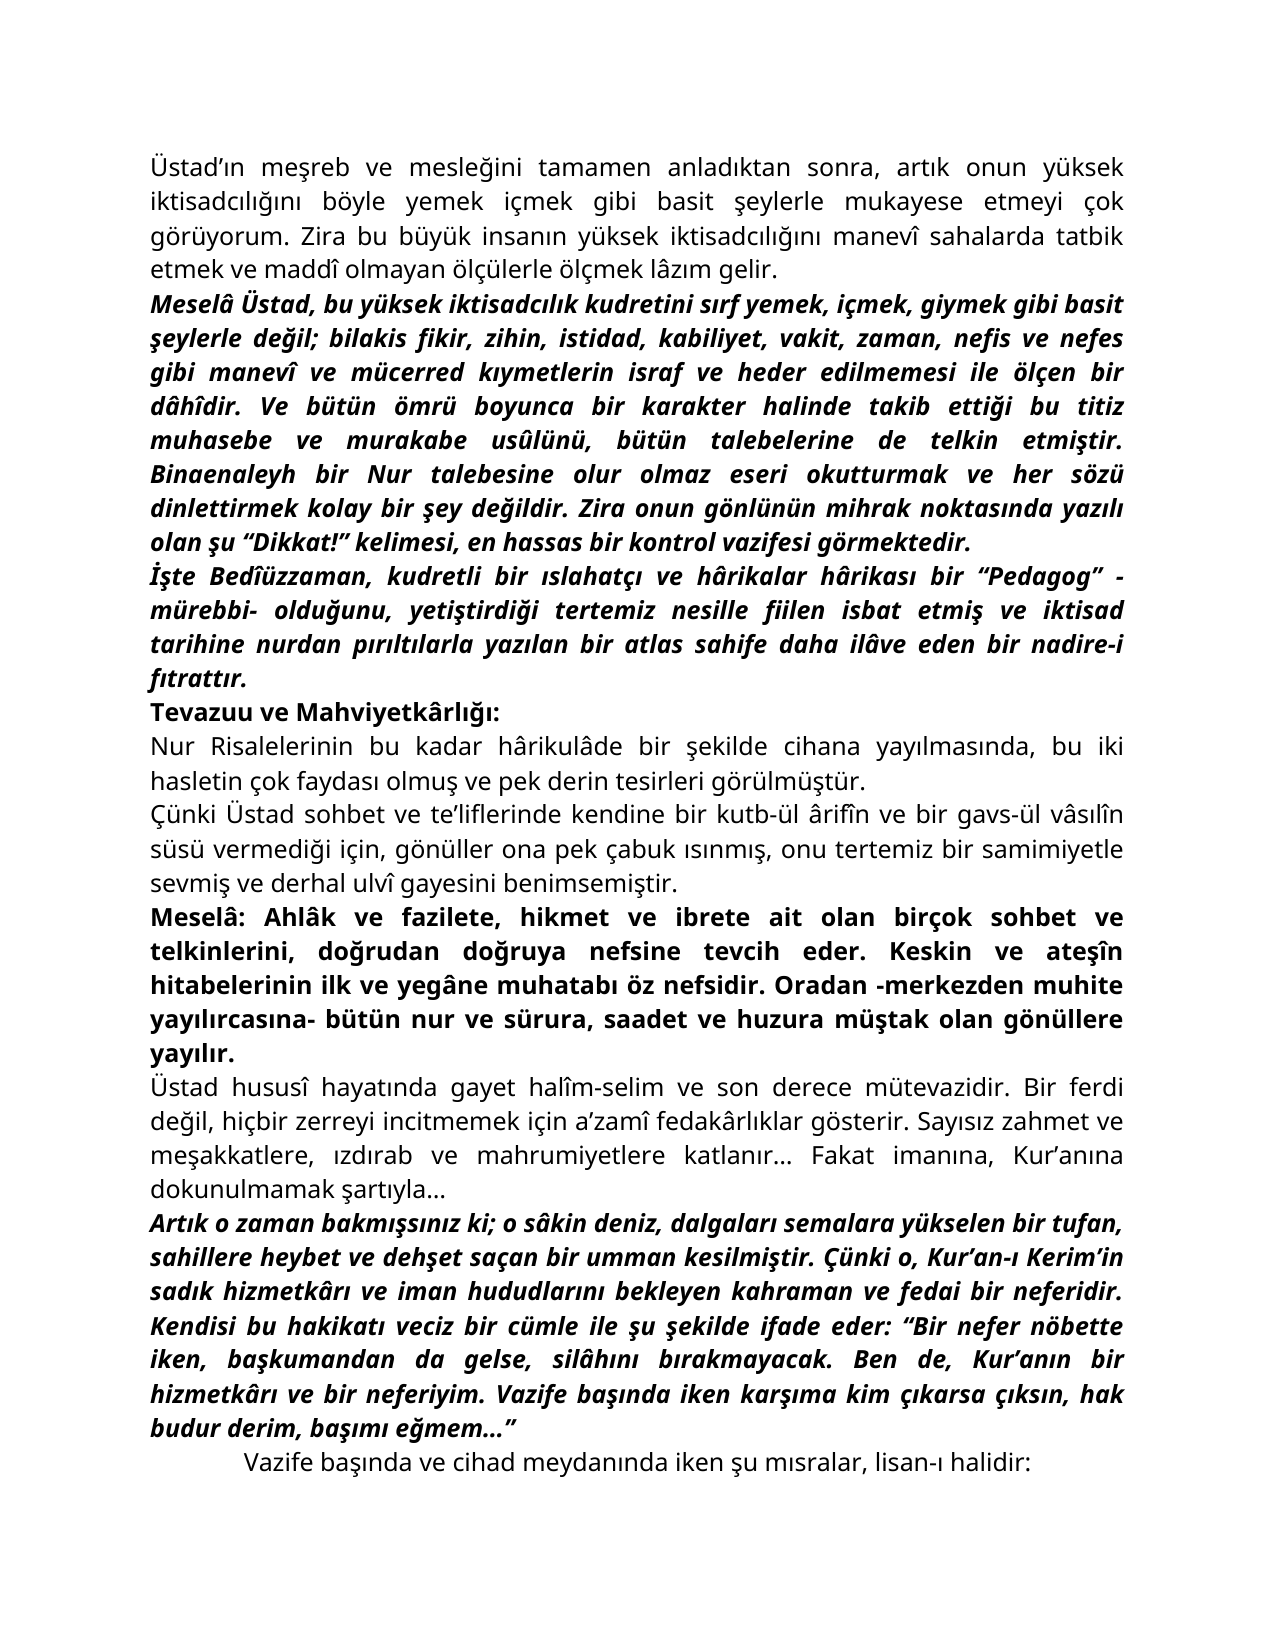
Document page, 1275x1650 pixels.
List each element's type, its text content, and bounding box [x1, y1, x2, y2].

text Nur Risalelerinin bu kadar hârikulâde bir şekilde cihana yayılmasında, bu iki hasletin çok faydası olmuş ve pek derin tesirleri görülmüştür. [150, 729, 1125, 797]
text Vazife başında ve cihad meydanında iken şu mısralar, lisan-ı halidir: [150, 1444, 1125, 1478]
text Meselâ Üstad, bu yüksek iktisadcılık kudretini sırf yemek, içmek, giymek gibi basit şeylerle değil; bilakis fikir, zihin, istidad, kabiliyet, vakit, zaman, nefis ve nefes gibi manevî ve mücerred kıymetlerin israf ve heder edilmemesi ile ölçen bir dâhîdir. Ve bütün ömrü boyunca bir karakter halinde takib ettiği bu titiz muhasebe ve murakabe usûlünü, bütün talebelerine de telkin etmiştir. Binaenaleyh bir Nur talebesine olur olmaz eseri okutturmak ve her sözü dinlettirmek kolay bir şey değildir. Zira onun gönlünün mihrak noktasında yazılı olan şu “Dikkat!” kelimesi, en hassas bir kontrol vazifesi görmektedir. [150, 286, 1125, 559]
text İşte Bedîüzzaman, kudretli bir ıslahatçı ve hârikalar hârikası bir “Pedagog” -mürebbi- olduğunu, yetiştirdiği tertemiz nesille fiilen isbat etmiş ve iktisad tarihine nurdan pırıltılarla yazılan bir atlas sahife daha ilâve eden bir nadire-i fıtrattır. [150, 559, 1125, 695]
text Üstad’ın meşreb ve mesleğini tamamen anladıktan sonra, artık onun yüksek iktisadcılığını böyle yemek içmek gibi basit şeylerle mukayese etmeyi çok görüyorum. Zira bu büyük insanın yüksek iktisadcılığını manevî sahalarda tatbik etmek ve maddî olmayan ölçülerle ölçmek lâzım gelir. [150, 150, 1125, 286]
text Meselâ: Ahlâk ve fazilete, hikmet ve ibrete ait olan birçok sohbet ve telkinlerini, doğrudan doğruya nefsine tevcih eder. Keskin ve ateşîn hitabelerinin ilk ve yegâne muhatabı öz nefsidir. Oradan -merkezden muhite yayılırcasına- bütün nur ve sürura, saadet ve huzura müştak olan gönüllere yayılır. [150, 899, 1125, 1070]
text Artık o zaman bakmışsınız ki; o sâkin deniz, dalgaları semalara yükselen bir tufan, sahillere heybet ve dehşet saçan bir umman kesilmiştir. Çünki o, Kur’an-ı Kerim’in sadık hizmetkârı ve iman hududlarını bekleyen kahraman ve fedai bir neferidir. Kendisi bu hakikatı veciz bir cümle ile şu şekilde ifade eder: “Bir nefer nöbette iken, başkumandan da gelse, silâhını bırakmayacak. Ben de, Kur’anın bir hizmetkârı ve bir neferiyim. Vazife başında iken karşıma kim çıkarsa çıksın, hak budur derim, başımı eğmem…” [150, 1206, 1125, 1444]
text Tevazuu ve Mahviyetkârlığı: [150, 695, 1125, 729]
text Üstad hususî hayatında gayet halîm-selim ve son derece mütevazidir. Bir ferdi değil, hiçbir zerreyi incitmemek için a’zamî fedakârlıklar gösterir. Sayısız zahmet ve meşakkatlere, ızdırab ve mahrumiyetlere katlanır… Fakat imanına, Kur’anına dokunulmamak şartıyla… [150, 1070, 1125, 1206]
text Çünki Üstad sohbet ve te’liflerinde kendine bir kutb-ül ârifîn ve bir gavs-ül vâsılîn süsü vermediği için, gönüller ona pek çabuk ısınmış, onu tertemiz bir samimiyetle sevmiş ve derhal ulvî gayesini benimsemiştir. [150, 797, 1125, 899]
